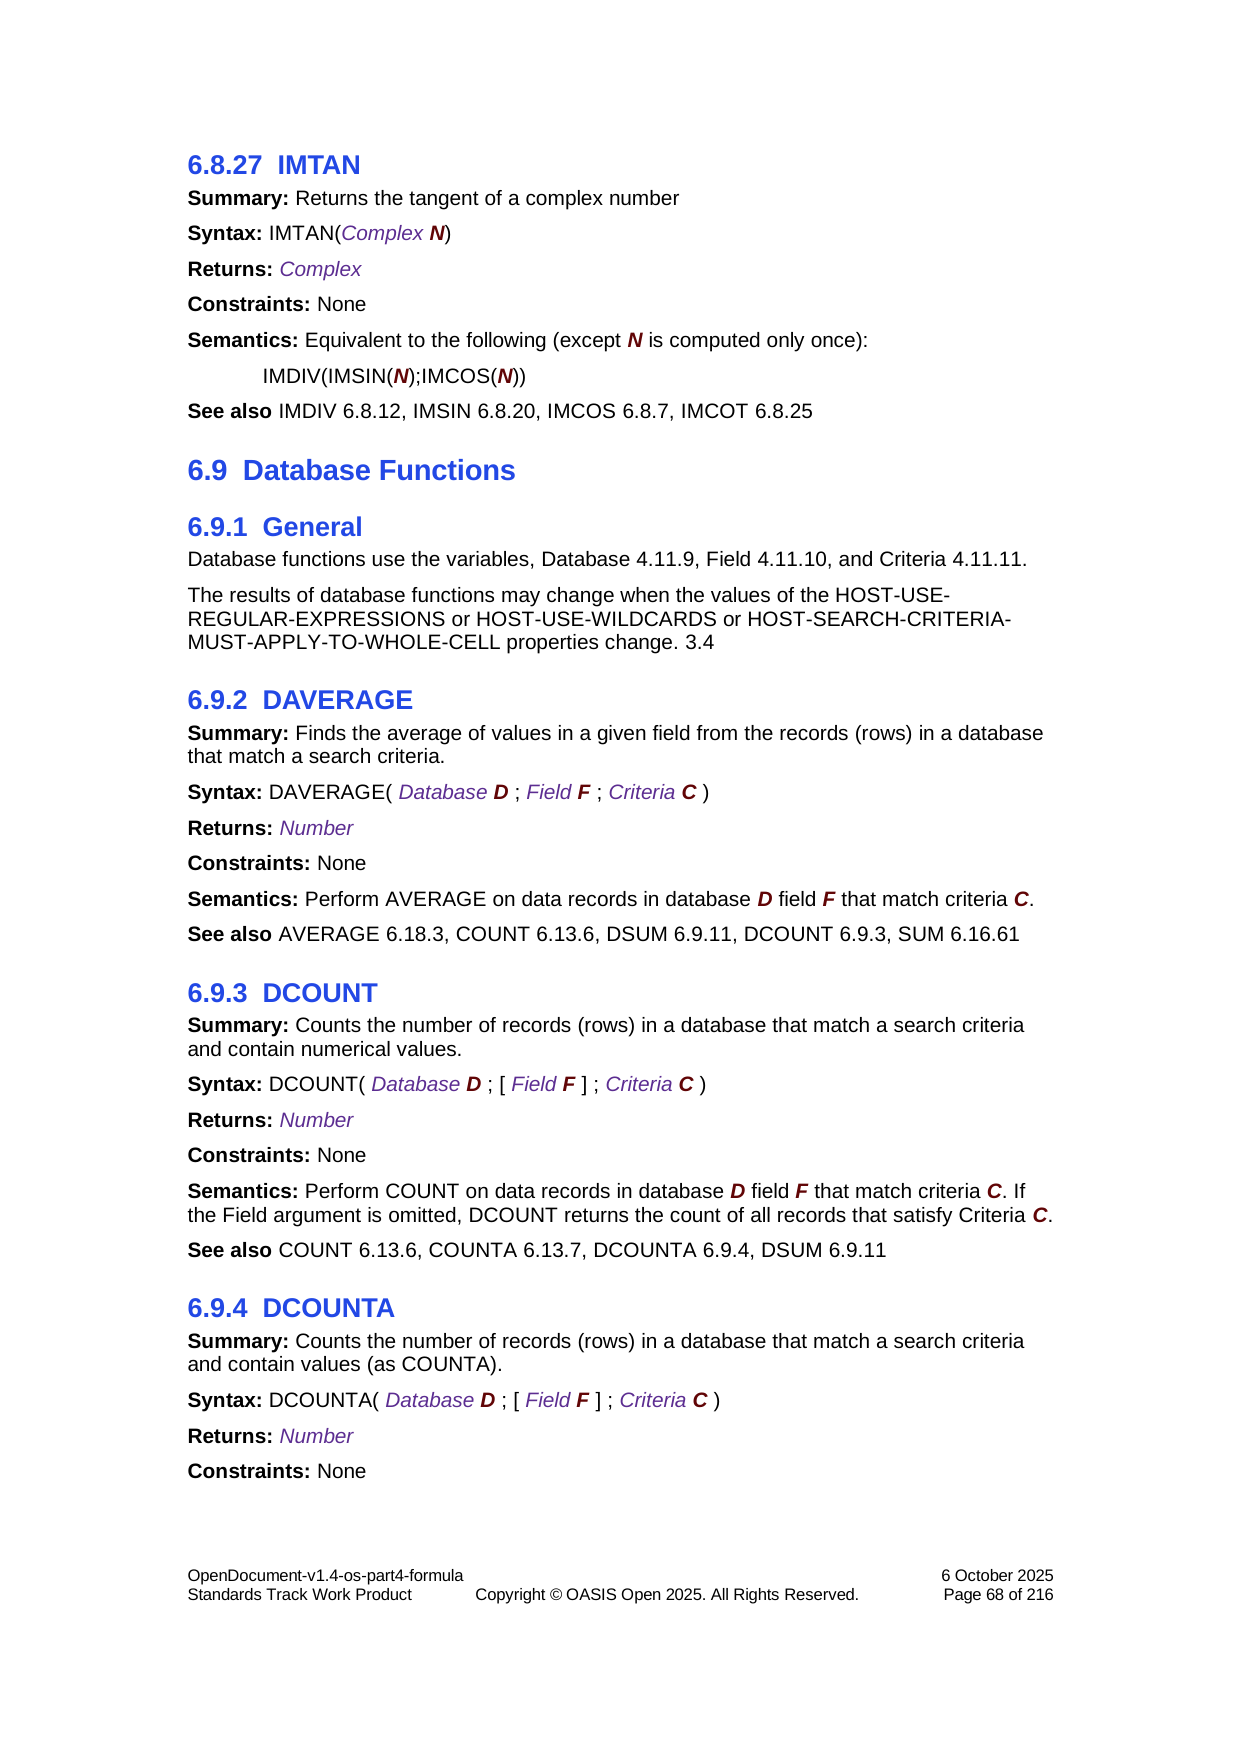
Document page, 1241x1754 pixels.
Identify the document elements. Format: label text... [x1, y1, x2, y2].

text See also IMDIV 6.8.12, IMSIN 6.8.20, IMCOS 6.8.7, IMCOT 6.8.25 [187, 400, 1053, 423]
text Semantics: Perform COUNT on data records in database D field F that match criteria C. If the Field argument is omitted, DCOUNT returns the count of all records that satisfy Criteria C. [187, 1179, 1053, 1227]
text Summary: Returns the tangent of a complex number [187, 186, 1053, 209]
text Returns: Number [187, 1424, 1053, 1448]
text The results of database functions may change when the values of the HOST-USE-REGULAR-EXPRESSIONS or HOST-USE-WILDCARDS or HOST-SEARCH-CRITERIA-MUST-APPLY-TO-WHOLE-CELL properties change. 3.4 [187, 583, 1053, 654]
subtitle Database Functions [187, 454, 1053, 487]
text Returns: Number [187, 1108, 1053, 1132]
text Semantics: Perform AVERAGE on data records in database D field F that match criteria C. [187, 887, 1053, 911]
text Returns: Complex [187, 257, 1053, 281]
text Syntax: DAVERAGE( Database D ; Field F ; Criteria C ) [187, 780, 1053, 804]
text Syntax: DCOUNTA( Database D ; [ Field F ] ; Criteria C ) [187, 1388, 1053, 1412]
text Constraints: None [187, 293, 1053, 316]
subtitle DCOUNTA [187, 1293, 1053, 1323]
subtitle IMTAN [187, 150, 1053, 180]
text See also AVERAGE 6.18.3, COUNT 6.13.6, DSUM 6.9.11, DCOUNT 6.9.3, SUM 6.16.61 [187, 923, 1053, 946]
text See also COUNT 6.13.6, COUNTA 6.13.7, DCOUNTA 6.9.4, DSUM 6.9.11 [187, 1239, 1053, 1262]
text Returns: Number [187, 816, 1053, 839]
text Summary: Finds the average of values in a given field from the records (rows) in a database that match a search criteria. [187, 721, 1053, 768]
text Semantics: Equivalent to the following (except N is computed only once): [187, 328, 1053, 352]
text Constraints: None [187, 1460, 1053, 1483]
text Syntax: IMTAN(Complex N) [187, 222, 1053, 245]
subtitle DCOUNT [187, 977, 1053, 1007]
text Database functions use the variables, Database 4.11.9, Field 4.11.10, and Criteria 4.11.11. [187, 548, 1053, 571]
text IMDIV(IMSIN(N);IMCOS(N)) [187, 364, 1053, 388]
text Summary: Counts the number of records (rows) in a database that match a search criteria and contain numerical values. [187, 1013, 1053, 1061]
text Constraints: None [187, 1144, 1053, 1167]
subtitle DAVERAGE [187, 685, 1053, 715]
text Constraints: None [187, 852, 1053, 875]
subtitle General [187, 512, 1053, 542]
text Syntax: DCOUNT( Database D ; [ Field F ] ; Criteria C ) [187, 1073, 1053, 1096]
text Summary: Counts the number of records (rows) in a database that match a search criteria and contain values (as COUNTA). [187, 1329, 1053, 1376]
